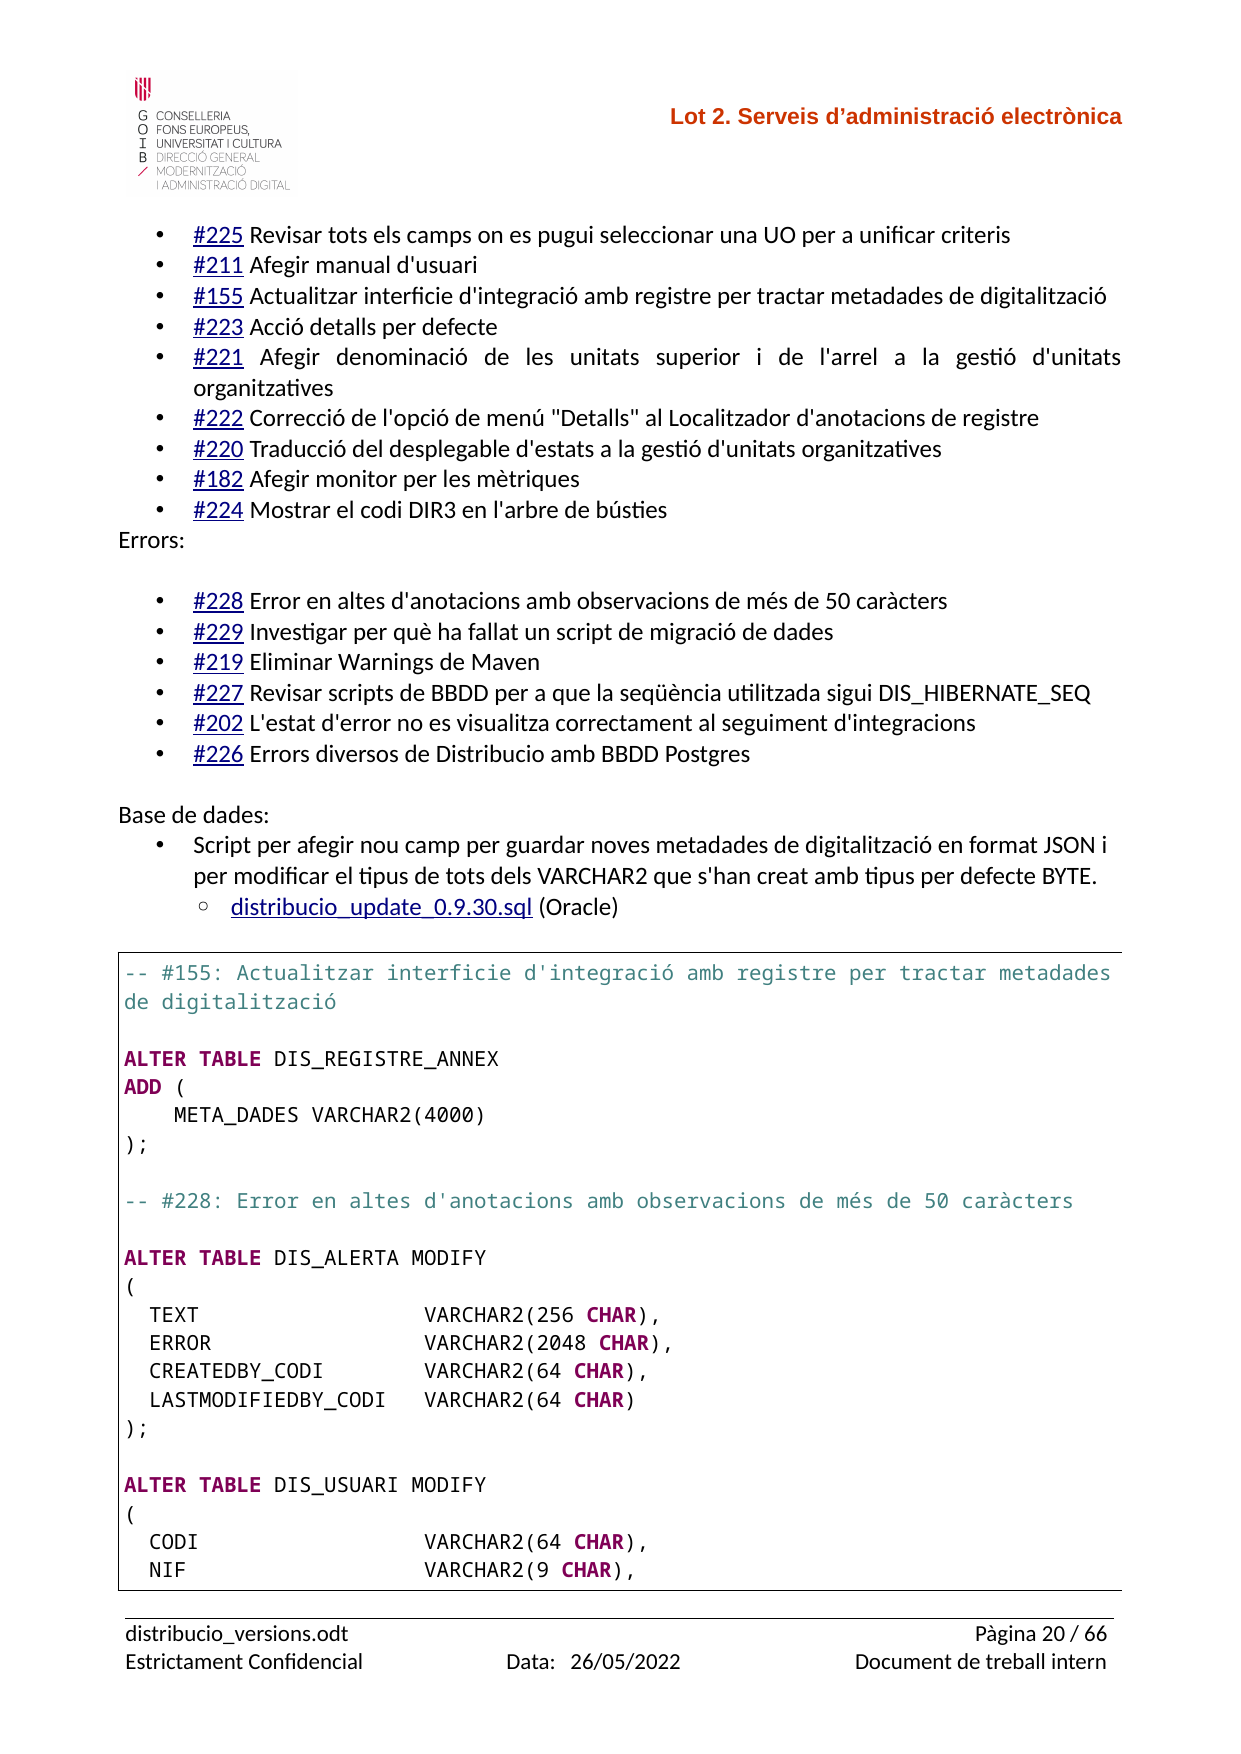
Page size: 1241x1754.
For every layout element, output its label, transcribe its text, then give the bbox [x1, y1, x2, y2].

list #202 L'estat d'error no es visualitza correctament al seguiment d'integracions [156, 707, 1122, 738]
list #225 Revisar tots els camps on es pugui seleccionar una UO per a unificar criteris [156, 219, 1122, 250]
list #220 Traducció del desplegable d'estats a la gestió d'unitats organitzatives [156, 433, 1122, 463]
list #226 Errors diversos de Distribucio amb BBDD Postgres [156, 738, 1122, 768]
list #221 Afegir denominació de les unitats superior i de l'arrel a la gestió d'unitats organitzatives [156, 341, 1122, 402]
list #222 Correcció de l'opció de menú "Detalls" al Localitzador d'anotacions de registre [156, 402, 1122, 433]
list #227 Revisar scripts de BBDD per a que la seqüència utilitzada sigui DIS_HIBERNATE_SEQ [156, 677, 1122, 707]
list #155 Actualitzar interficie d'integració amb registre per tractar metadades de digitalització [156, 280, 1122, 311]
list #228 Error en altes d'anotacions amb observacions de més de 50 caràcters [156, 585, 1122, 616]
list Script per afegir nou camp per guardar noves metadades de digitalització en format JSON i per modificar el tipus de tots dels VARCHAR2 que s'han creat amb tipus per defecte BYTE. [156, 829, 1122, 891]
text Errors: [118, 524, 1122, 555]
list distribucio_update_0.9.30.sql (Oracle) [193, 891, 1122, 921]
text Base de dades: [118, 799, 1122, 829]
list #182 Afegir monitor per les mètriques [156, 463, 1122, 494]
list #229 Investigar per què ha fallat un script de migració de dades [156, 616, 1122, 646]
list #224 Mostrar el codi DIR3 en l'arbre de bústies [156, 494, 1122, 524]
list #223 Acció detalls per defecte [156, 311, 1122, 341]
picture [126, 70, 299, 197]
list #219 Eliminar Warnings de Maven [156, 646, 1122, 677]
table_header -- #155: Actualitzar interficie d'integració amb registre per tractar metadades de digitalització ALTER TABLE DIS_REGISTRE_ANNEX ADD ( META_DADES VARCHAR2(4000) ); -- #228: Error en altes d'anotacions amb observacions de més de 50 caràcters ALTER TABLE DIS_ALERTA MODIFY ( TEXT VARCHAR2(256 CHAR), ERROR VARCHAR2(2048 CHAR), CREATEDBY_CODI VARCHAR2(64 CHAR), LASTMODIFIEDBY_CODI VARCHAR2(64 CHAR) ); ALTER TABLE DIS_USUARI MODIFY ( CODI VARCHAR2(64 CHAR), NIF VARCHAR2(9 CHAR), [119, 953, 1122, 1590]
list #211 Afegir manual d'usuari [156, 250, 1122, 280]
